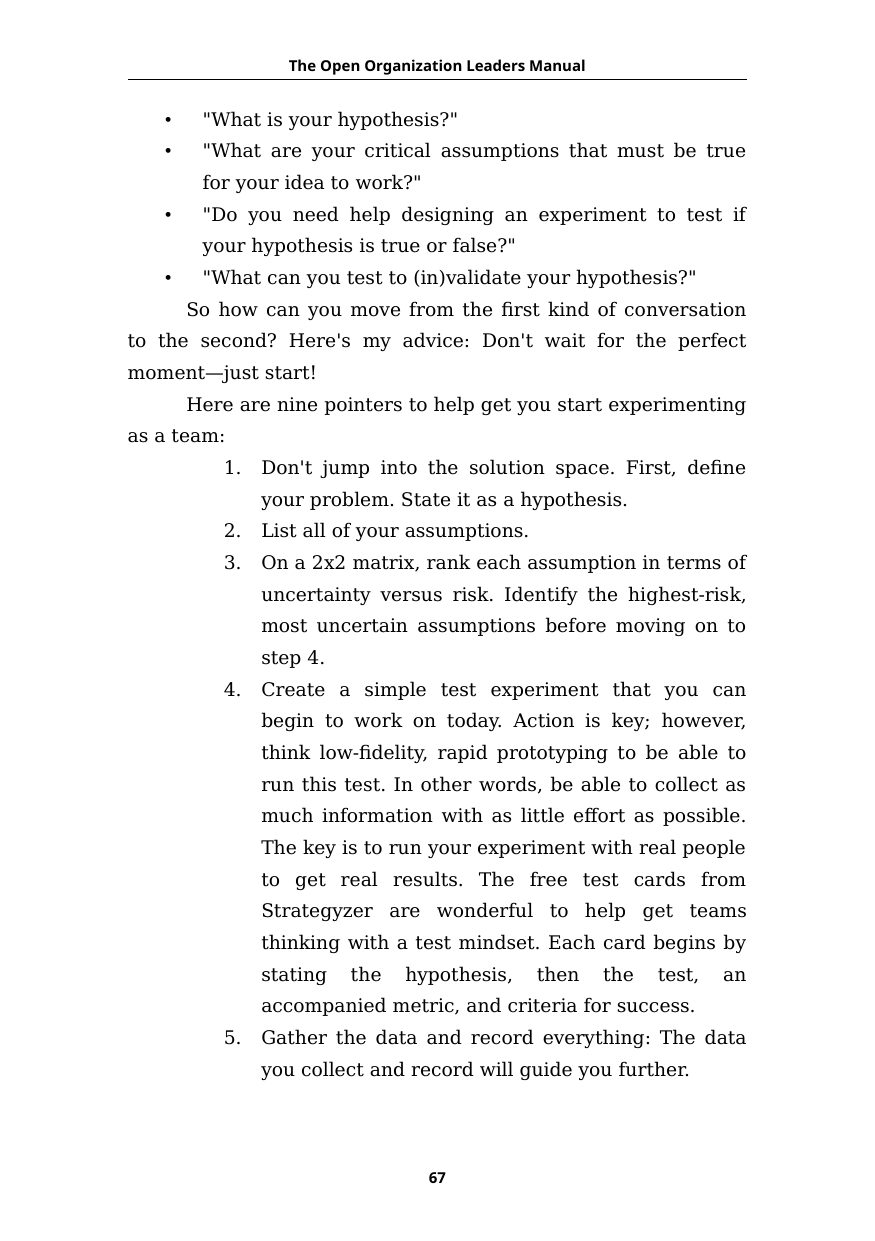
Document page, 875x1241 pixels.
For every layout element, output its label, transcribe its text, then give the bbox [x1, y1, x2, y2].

list "What is your hypothesis?" [165, 109, 747, 131]
list Gather the data and record everything: The data you collect and record will guide you further. [223, 1027, 747, 1081]
list "What can you test to (in)validate your hypothesis?" [165, 267, 747, 289]
list On a 2x2 matrix, rank each assumption in terms of uncertainty versus risk. Identify the highest-risk, most uncertain assumptions before moving on to step 4. [223, 552, 747, 669]
list "Do you need help designing an experiment to test if your hypothesis is true or false?" [165, 204, 747, 257]
list Create a simple test experiment that you can begin to work on today. Action is key; however, think low-fidelity, rapid prototyping to be able to run this test. In other words, be able to collect as much information with as little effort as possible. The key is to run your experiment with real people to get real results. The free test cards from Strategyzer are wonderful to help get teams thinking with a test mindset. Each card begins by stating the hypothesis, then the test, an accompanied metric, and criteria for success. [223, 679, 747, 1017]
list Don't jump into the solution space. First, define your problem. State it as a hypothesis. [223, 457, 747, 511]
list List all of your assumptions. [223, 520, 747, 542]
text Here are nine pointers to help get you start experimenting as a team: [127, 394, 747, 447]
list "What are your critical assumptions that must be true for your idea to work?" [165, 140, 747, 194]
text So how can you move from the first kind of conversation to the second? Here's my advice: Don't wait for the perfect moment—just start! [127, 299, 747, 384]
